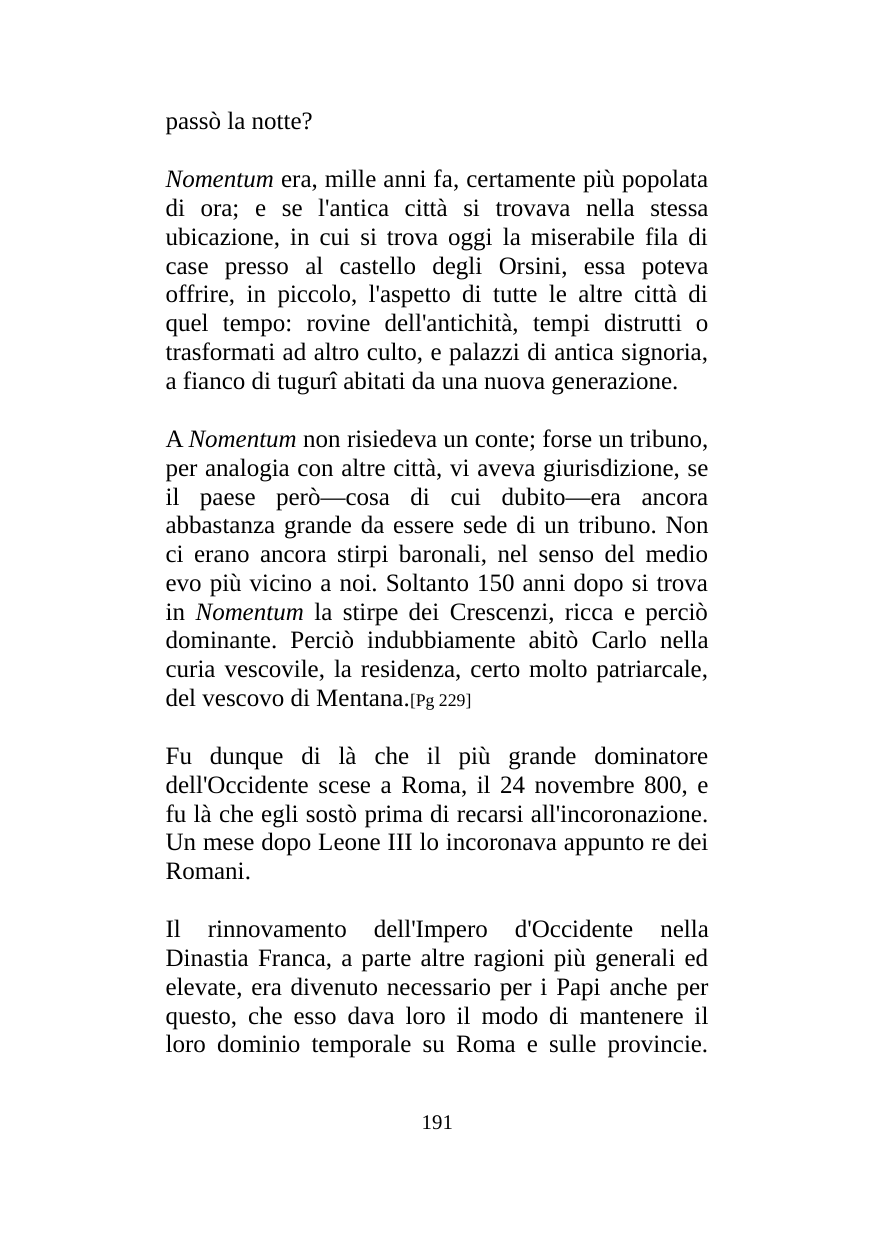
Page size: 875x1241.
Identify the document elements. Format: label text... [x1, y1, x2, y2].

text Nomentum era, mille anni fa, certamente più popolata di ora; e se l'antica città si trovava nella stessa ubicazione, in cui si trova oggi la miserabile fila di case presso al castello degli Orsini, essa poteva offrire, in piccolo, l'aspetto di tutte le altre città di quel tempo: rovine dell'antichità, tempi distrutti o trasformati ad altro culto, e palazzi di antica signoria, a fianco di tugurî abitati da una nuova generazione. [165, 164, 709, 394]
text Fu dunque di là che il più grande dominatore dell'Occidente scese a Roma, il 24 novembre 800, e fu là che egli sostò prima di recarsi all'incoronazione. Un mese dopo Leone III lo incoronava appunto re dei Romani. [165, 741, 709, 885]
text A Nomentum non risiedeva un conte; forse un tribuno, per analogia con altre città, vi aveva giurisdizione, se il paese però—cosa di cui dubito—era ancora abbastanza grande da essere sede di un tribuno. Non ci erano ancora stirpi baronali, nel senso del medio evo più vicino a noi. Soltanto 150 anni dopo si trova in Nomentum la stirpe dei Crescenzi, ricca e perciò dominante. Perciò indubbiamente abitò Carlo nella curia vescovile, la residenza, certo molto patriarcale, del vescovo di Mentana.[Pg 229] [165, 424, 709, 712]
text Il rinnovamento dell'Impero d'Occidente nella Dinastia Franca, a parte altre ragioni più generali ed elevate, era divenuto necessario per i Papi anche per questo, che esso dava loro il modo di mantenere il loro dominio temporale su Roma e sulle provincie. [165, 914, 709, 1058]
text passò la notte? [165, 106, 709, 135]
